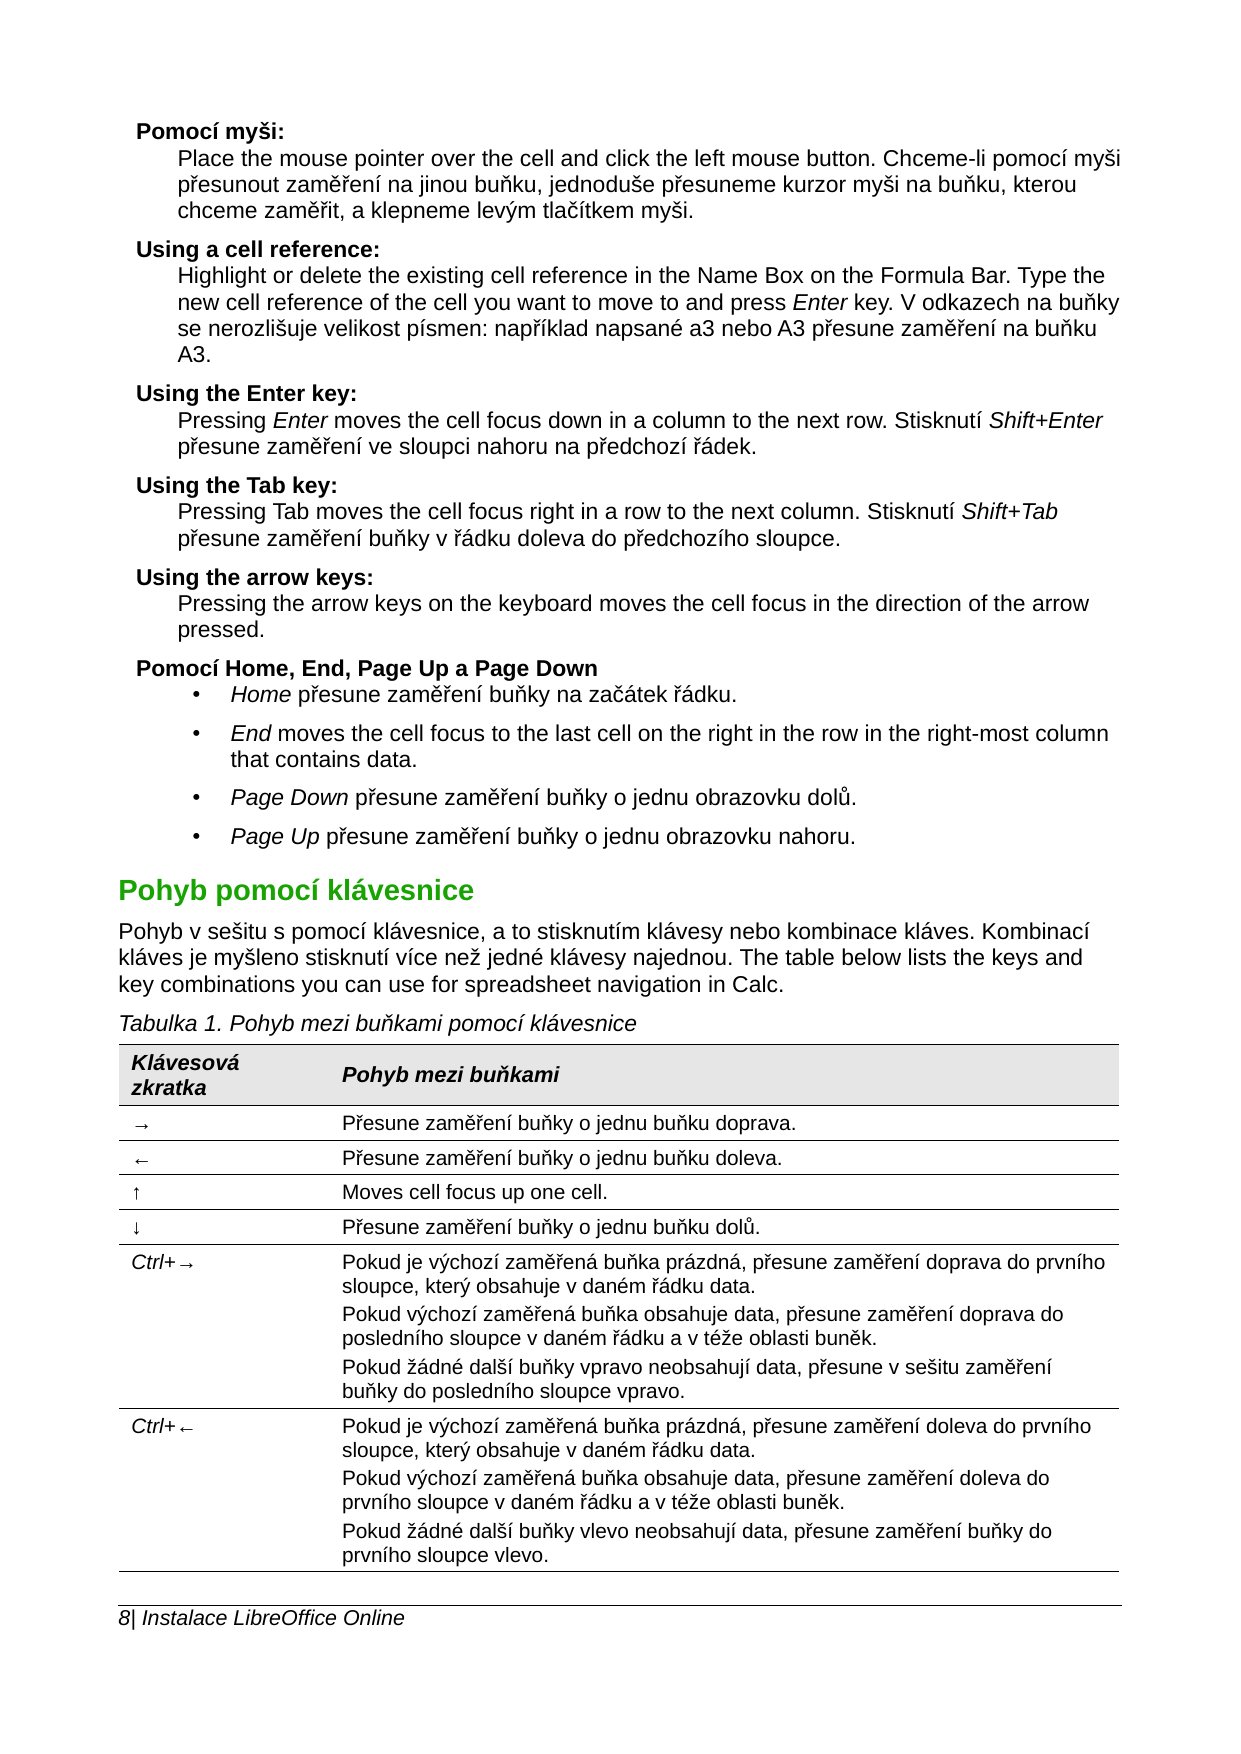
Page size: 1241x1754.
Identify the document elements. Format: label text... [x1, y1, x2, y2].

table_cell ↑ [119, 1175, 330, 1209]
list Page Down přesune zaměření buňky o jednu obrazovku dolů. [192, 784, 1122, 811]
table_cell Ctrl+← [119, 1409, 330, 1571]
table_cell Přesune zaměření buňky o jednu buňku dolů. [330, 1210, 1119, 1243]
text Using the arrow keys: [136, 563, 1122, 590]
text Pressing Enter moves the cell focus down in a column to the next row. Stisknutí Shift+Enter přesune zaměření ve sloupci nahoru na předchozí řádek. [177, 407, 1122, 459]
text Place the mouse pointer over the cell and click the left mouse button. Chceme-li pomocí myši přesunout zaměření na jinou buňku, jednoduše přesuneme kurzor myši na buňku, kterou chceme zaměřit, a klepneme levým tlačítkem myši. [177, 144, 1122, 223]
table_cell Přesune zaměření buňky o jednu buňku doleva. [330, 1141, 1119, 1174]
subtitle Pohyb pomocí klávesnice [118, 873, 1122, 906]
text Using the Tab key: [136, 472, 1122, 498]
list Page Up přesune zaměření buňky o jednu obrazovku nahoru. [192, 823, 1122, 849]
table_cell Moves cell focus up one cell. [330, 1175, 1119, 1209]
text Using a cell reference: [136, 236, 1122, 262]
text Pohyb v sešitu s pomocí klávesnice, a to stisknutím klávesy nebo kombinace kláves. Kombinací kláves je myšleno stisknutí více než jedné klávesy najednou. The table below lists the keys and key combinations you can use for spreadsheet navigation in Calc. [118, 918, 1122, 997]
table_cell Přesune zaměření buňky o jednu buňku doprava. [330, 1106, 1119, 1139]
text Pomocí Home, End, Page Up a Page Down [136, 655, 1122, 681]
text Highlight or delete the existing cell reference in the Name Box on the Formula Bar. Type the new cell reference of the cell you want to move to and press Enter key. V odkazech na buňky se nerozlišuje velikost písmen: například napsané a3 nebo A3 přesune zaměření na buňku A3. [177, 262, 1122, 368]
text Tabulka 1. Pohyb mezi buňkami pomocí klávesnice [118, 1009, 1122, 1036]
text Using the Enter key: [136, 380, 1122, 407]
table_cell Pokud je výchozí zaměřená buňka prázdná, přesune zaměření doleva do prvního sloupce, který obsahuje v daném řádku data. Pokud výchozí zaměřená buňka obsahuje data, přesune zaměření doleva do prvního sloupce v daném řádku a v téže oblasti buněk. Pokud žádné další buňky vlevo neobsahují data, přesune zaměření buňky do prvního sloupce vlevo. [330, 1409, 1119, 1571]
list Home přesune zaměření buňky na začátek řádku. [192, 681, 1122, 708]
table_cell ↓ [119, 1210, 330, 1243]
text Pressing Tab moves the cell focus right in a row to the next column. Stisknutí Shift+Tab přesune zaměření buňky v řádku doleva do předchozího sloupce. [177, 498, 1122, 551]
table_cell Ctrl+→ [119, 1245, 330, 1407]
text Pressing￹￹ the arrow keys on the keyboard moves the cell focus in the direction of the arrow pressed. [177, 590, 1122, 642]
text Pomocí myši: [136, 118, 1122, 144]
table_cell Pokud je výchozí zaměřená buňka prázdná, přesune zaměření doprava do prvního sloupce, který obsahuje v daném řádku data. Pokud výchozí zaměřená buňka obsahuje data, přesune zaměření doprava do posledního sloupce v daném řádku a v téže oblasti buněk. Pokud žádné další buňky vpravo neobsahují data, přesune v sešitu zaměření buňky do posledního sloupce vpravo. [330, 1245, 1119, 1407]
table_cell → [119, 1106, 330, 1139]
table_header Klávesová zkratka [119, 1045, 330, 1105]
list End moves the cell focus to the last cell on the right in the row in the right-most column that contains data. [192, 720, 1122, 772]
table_cell ← [119, 1141, 330, 1174]
table_header Pohyb mezi buňkami [330, 1045, 1119, 1105]
